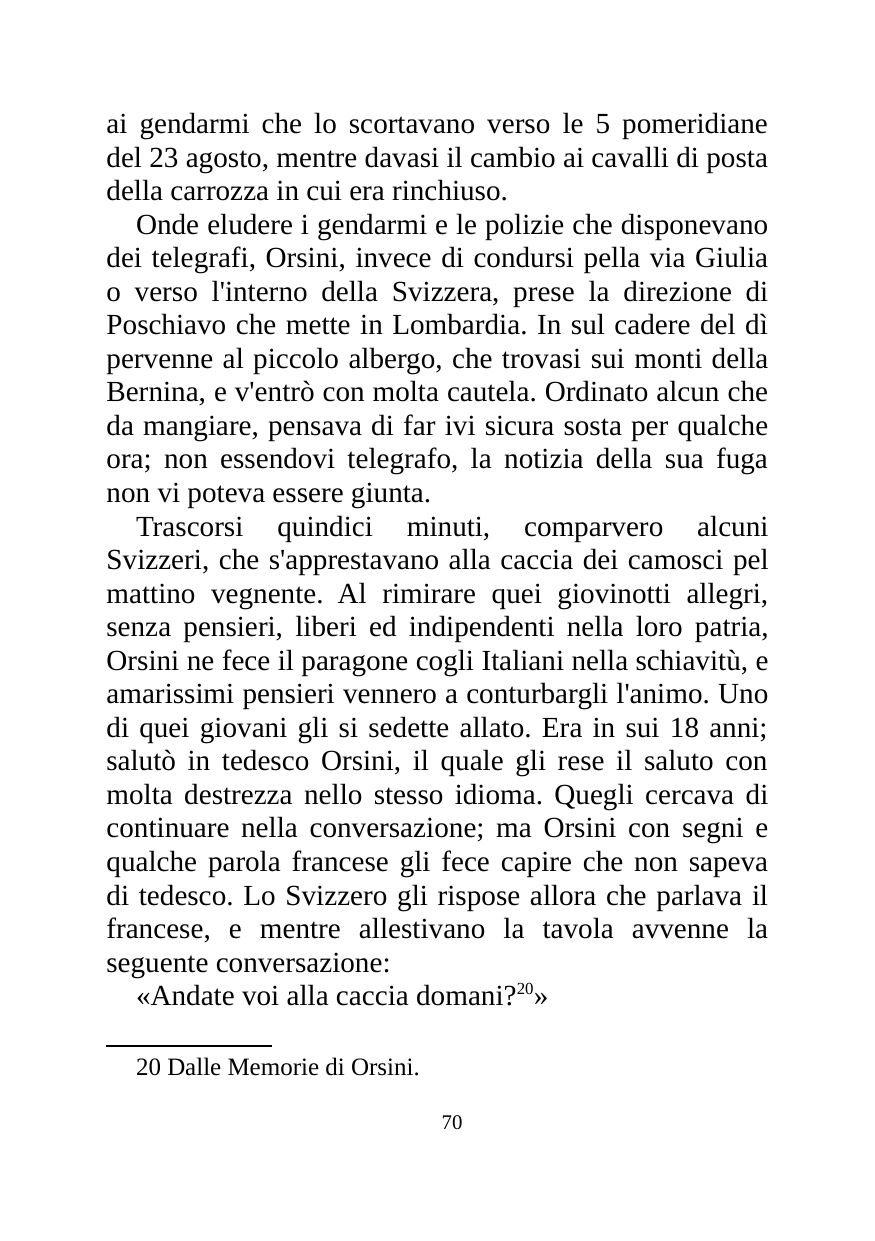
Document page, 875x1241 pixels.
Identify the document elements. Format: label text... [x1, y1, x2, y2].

text ai gendarmi che lo scortavano verso le 5 pomeridiane del 23 agosto, mentre davasi il cambio ai cavalli di posta della carrozza in cui era rinchiuso. [106, 106, 769, 207]
text Dalle Memorie di Orsini. [106, 1052, 768, 1080]
text «Andate voi alla caccia domani?» [106, 978, 769, 1012]
text Trascorsi quindici minuti, comparvero alcuni Svizzeri, che s'apprestavano alla caccia dei camosci pel mattino vegnente. Al rimirare quei giovinotti allegri, senza pensieri, liberi ed indipendenti nella loro patria, Orsini ne fece il paragone cogli Italiani nella schiavitù, e amarissimi pensieri vennero a conturbargli l'animo. Uno di quei giovani gli si sedette allato. Era in sui 18 anni; salutò in tedesco Orsini, il quale gli rese il saluto con molta destrezza nello stesso idioma. Quegli cercava di continuare nella conversazione; ma Orsini con segni e qualche parola francese gli fece capire che non sapeva di tedesco. Lo Svizzero gli rispose allora che parlava il francese, e mentre allestivano la tavola avvenne la seguente conversazione: [106, 509, 769, 978]
text Onde eludere i gendarmi e le polizie che disponevano dei telegrafi, Orsini, invece di condursi pella via Giulia o verso l'interno della Svizzera, prese la direzione di Poschiavo che mette in Lombardia. In sul cadere del dì pervenne al piccolo albergo, che trovasi sui monti della Bernina, e v'entrò con molta cautela. Ordinato alcun che da mangiare, pensava di far ivi sicura sosta per qualche ora; non essendovi telegrafo, la notizia della sua fuga non vi poteva essere giunta. [106, 207, 769, 509]
